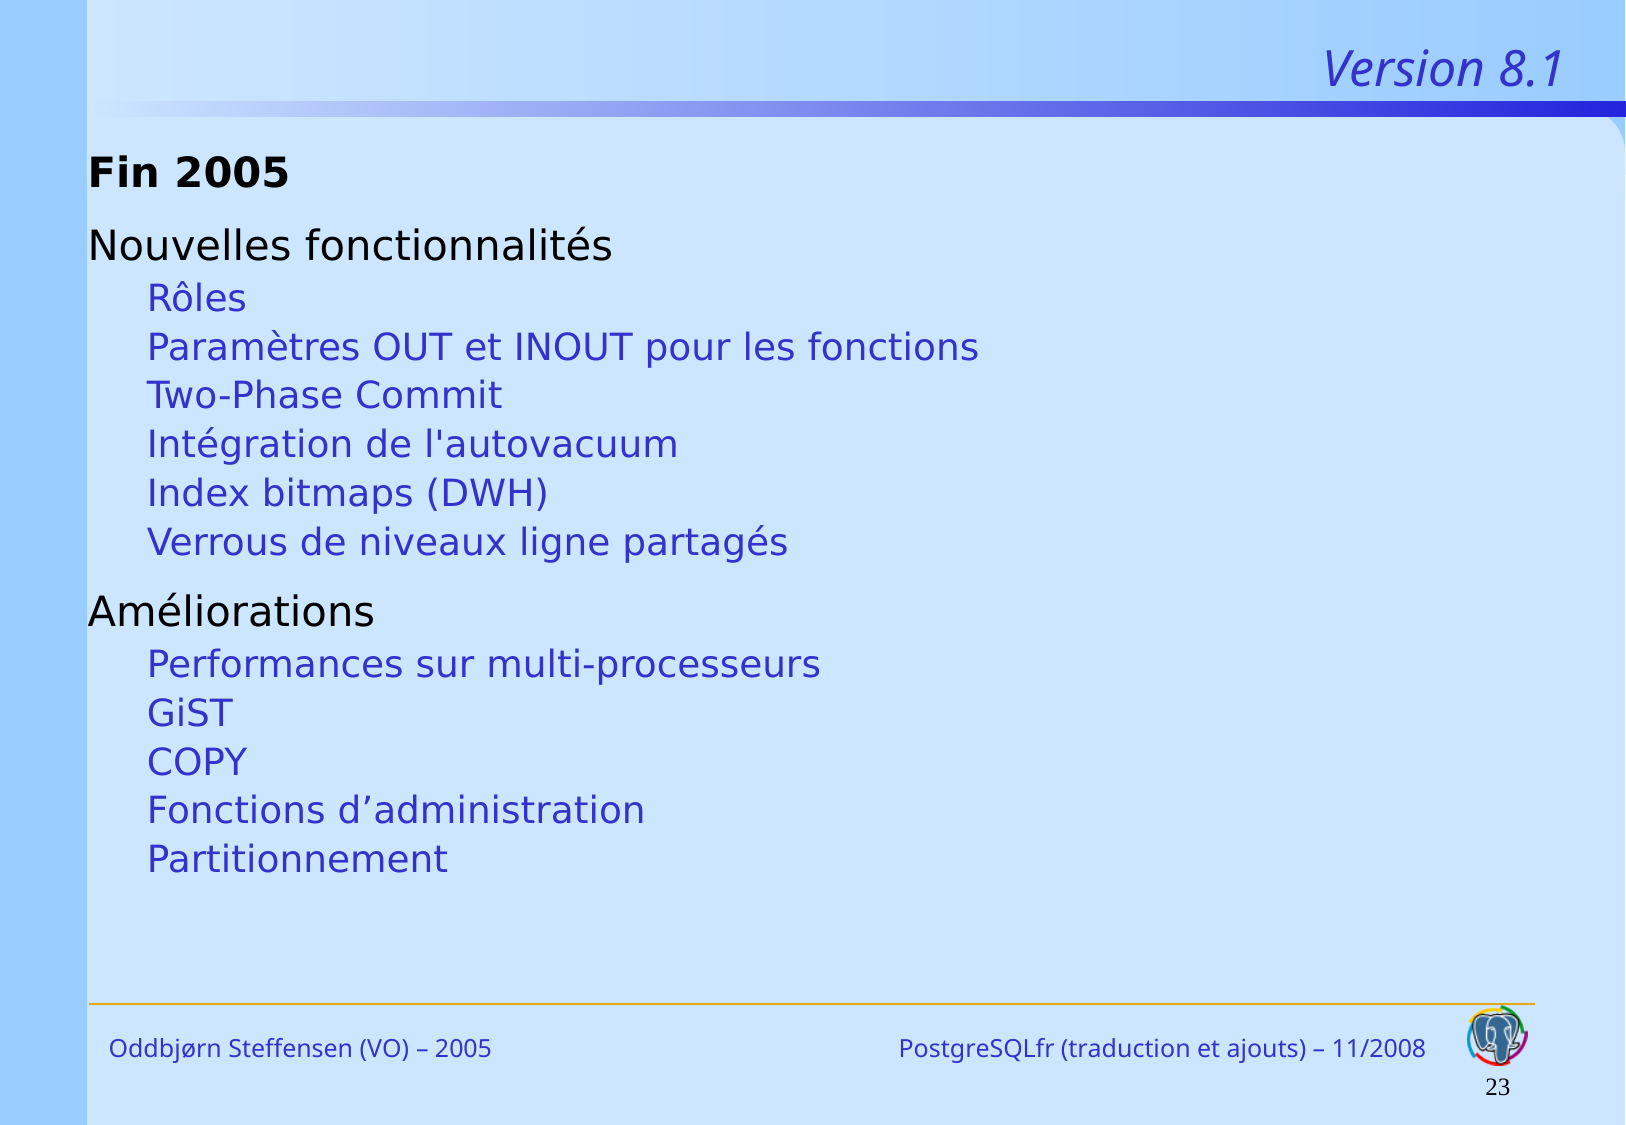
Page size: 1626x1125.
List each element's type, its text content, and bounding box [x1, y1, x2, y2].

title Version 8.1 [172, 0, 1567, 134]
list Fin 2005 Nouvelles fonctionnalités Rôles Paramètres OUT et INOUT pour les fonctions Two-Phase Commit Intégration de l'autovacuum Index bitmaps (DWH) Verrous de niveaux ligne partagés Améliorations Performances sur multi-processeurs GiST COPY Fonctions d’administration Partitionnement [87, 148, 1551, 881]
picture [1467, 1005, 1528, 1066]
